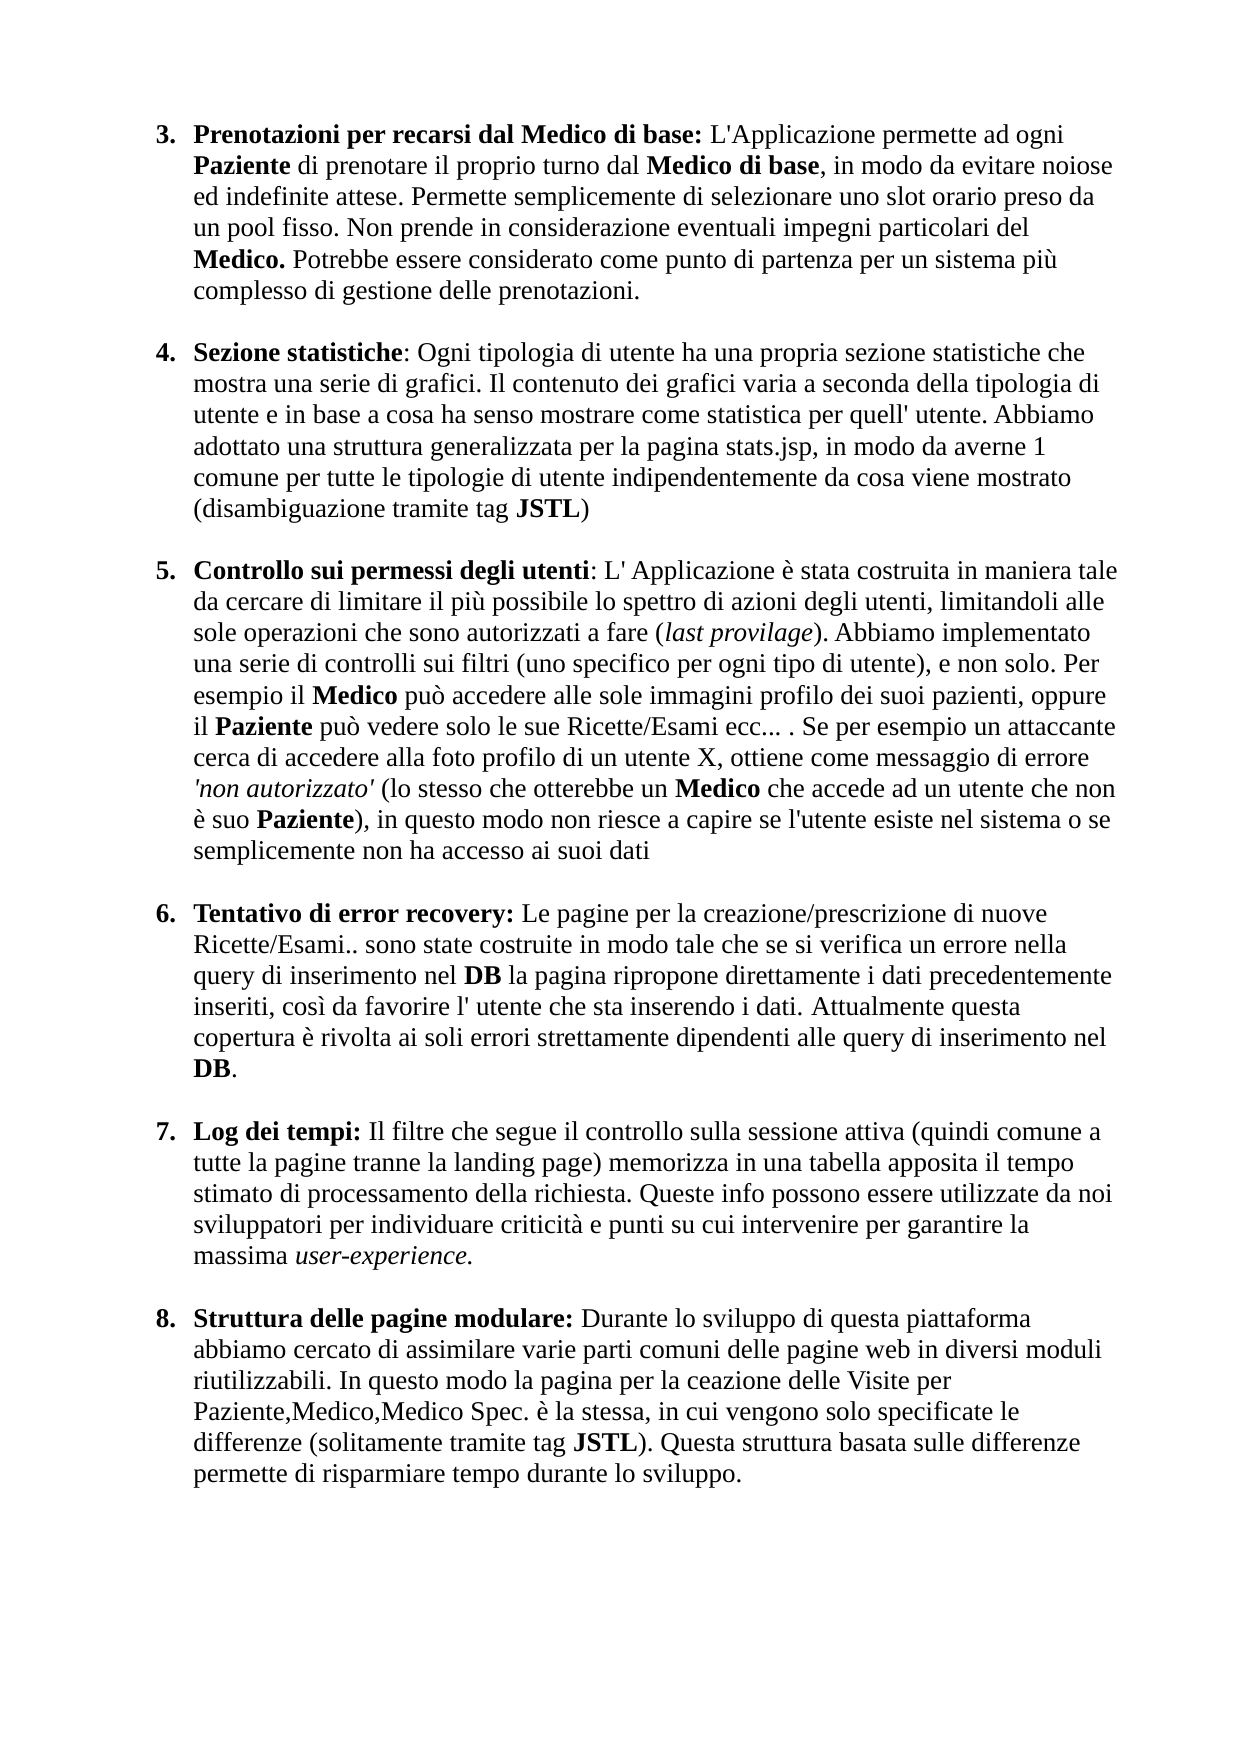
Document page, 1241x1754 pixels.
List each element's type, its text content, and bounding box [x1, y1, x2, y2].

list Controllo sui permessi degli utenti: L' Applicazione è stata costruita in maniera tale da cercare di limitare il più possibile lo spettro di azioni degli utenti, limitandoli alle sole operazioni che sono autorizzati a fare (last provilage). Abbiamo implementato una serie di controlli sui filtri (uno specifico per ogni tipo di utente), e non solo. Per esempio il Medico può accedere alle sole immagini profilo dei suoi pazienti, oppure il Paziente può vedere solo le sue Ricette/Esami ecc... . Se per esempio un attaccante cerca di accedere alla foto profilo di un utente X, ottiene come messaggio di errore 'non autorizzato' (lo stesso che otterebbe un Medico che accede ad un utente che non è suo Paziente), in questo modo non riesce a capire se l'utente esiste nel sistema o se semplicemente non ha accesso ai suoi dati [156, 554, 1122, 866]
list Struttura delle pagine modulare: Durante lo sviluppo di questa piattaforma abbiamo cercato di assimilare varie parti comuni delle pagine web in diversi moduli riutilizzabili. In questo modo la pagina per la ceazione delle Visite per Paziente,Medico,Medico Spec. è la stessa, in cui vengono solo specificate le differenze (solitamente tramite tag JSTL). Questa struttura basata sulle differenze permette di risparmiare tempo durante lo sviluppo. [156, 1302, 1122, 1488]
list Sezione statistiche: Ogni tipologia di utente ha una propria sezione statistiche che mostra una serie di grafici. Il contenuto dei grafici varia a seconda della tipologia di utente e in base a cosa ha senso mostrare come statistica per quell' utente. Abbiamo adottato una struttura generalizzata per la pagina stats.jsp, in modo da averne 1 comune per tutte le tipologie di utente indipendentemente da cosa viene mostrato (disambiguazione tramite tag JSTL) [156, 336, 1122, 523]
list Tentativo di error recovery: Le pagine per la creazione/prescrizione di nuove Ricette/Esami.. sono state costruite in modo tale che se si verifica un errore nella query di inserimento nel DB la pagina ripropone direttamente i dati precedentemente inseriti, così da favorire l' utente che sta inserendo i dati. Attualmente questa copertura è rivolta ai soli errori strettamente dipendenti alle query di inserimento nel DB. [156, 897, 1122, 1084]
list Log dei tempi: Il filtre che segue il controllo sulla sessione attiva (quindi comune a tutte la pagine tranne la landing page) memorizza in una tabella apposita il tempo stimato di processamento della richiesta. Queste info possono essere utilizzate da noi sviluppatori per individuare criticità e punti su cui intervenire per garantire la massima user-experience. [156, 1115, 1122, 1271]
list Prenotazioni per recarsi dal Medico di base: L'Applicazione permette ad ogni Paziente di prenotare il proprio turno dal Medico di base, in modo da evitare noiose ed indefinite attese. Permette semplicemente di selezionare uno slot orario preso da un pool fisso. Non prende in considerazione eventuali impegni particolari del Medico. Potrebbe essere considerato come punto di partenza per un sistema più complesso di gestione delle prenotazioni. [156, 118, 1122, 305]
